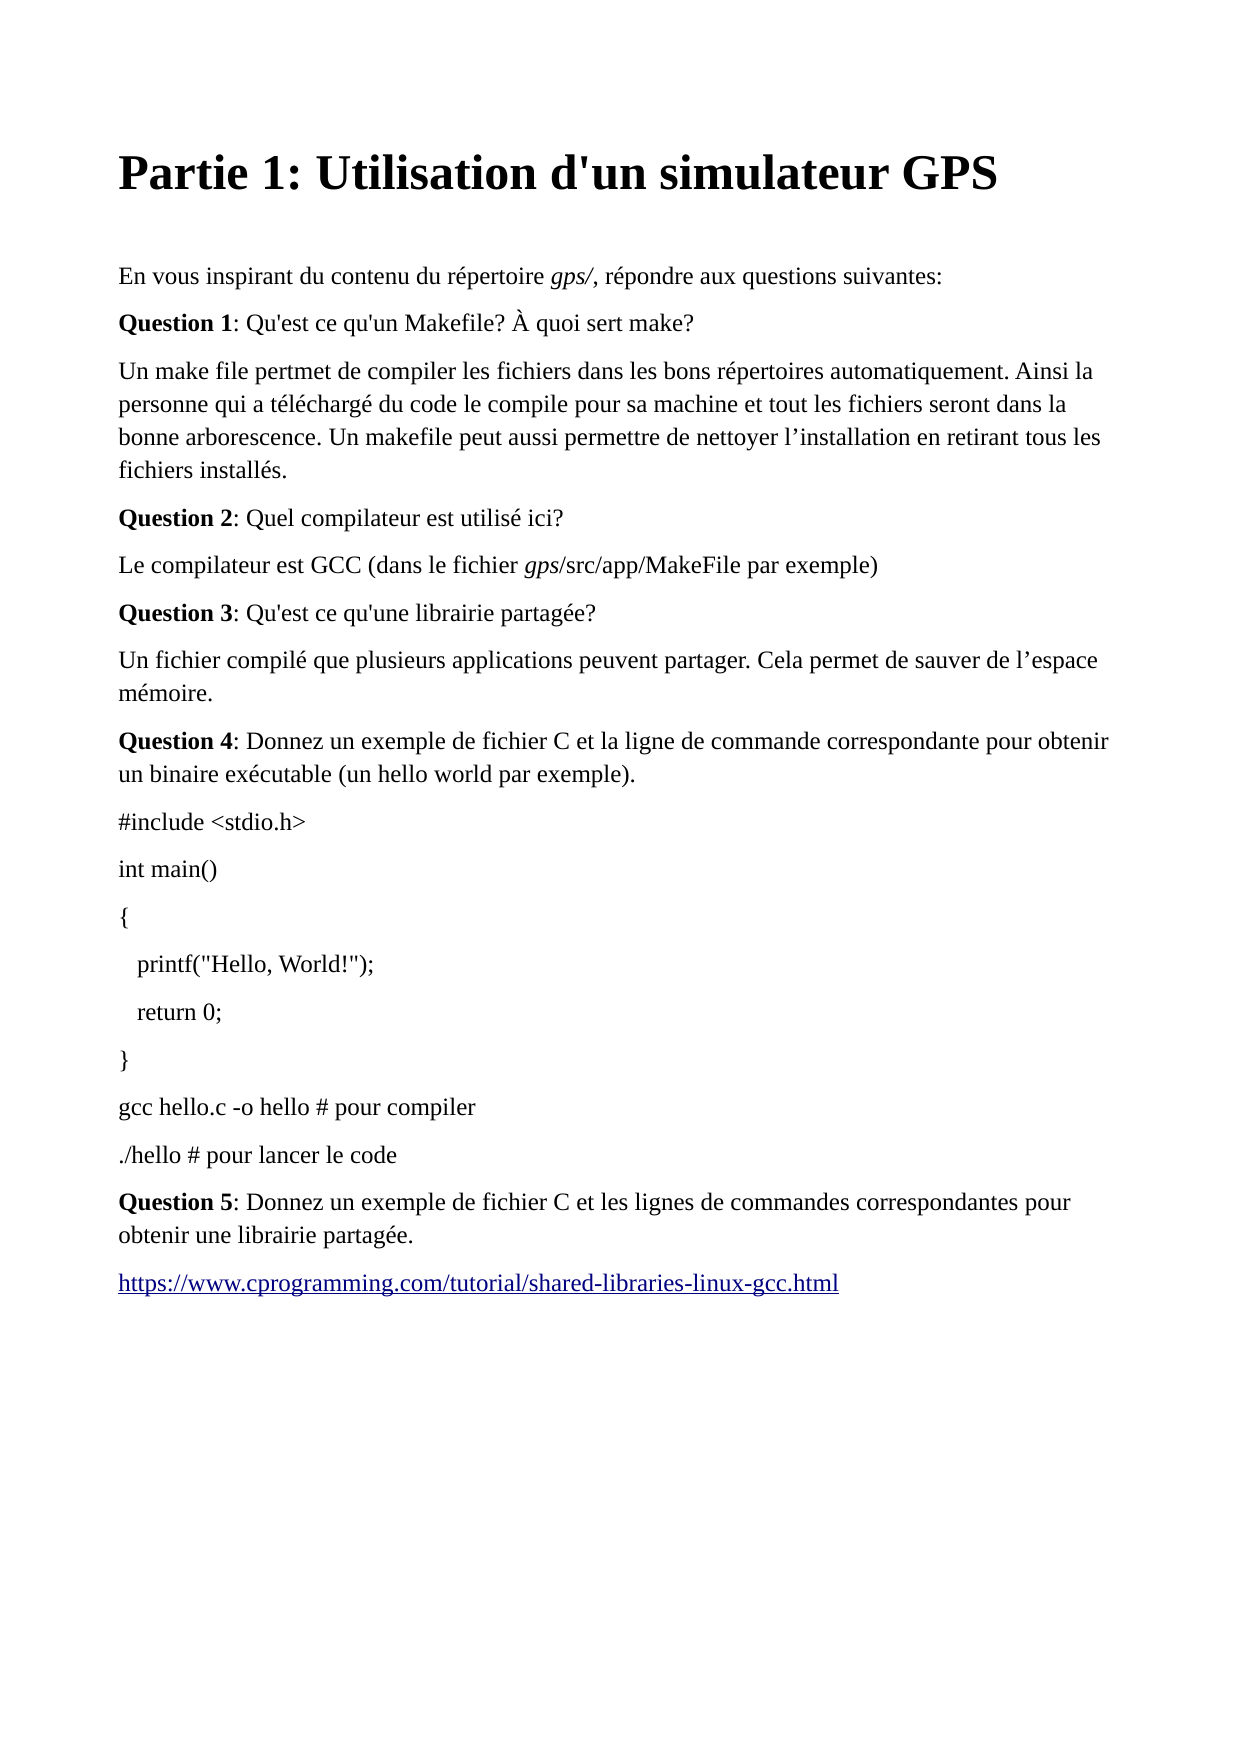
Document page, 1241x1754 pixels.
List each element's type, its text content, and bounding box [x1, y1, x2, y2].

text Question 3: Qu'est ce qu'une librairie partagée? [118, 598, 1122, 627]
text } [118, 1045, 1122, 1073]
text Question 2: Quel compilateur est utilisé ici? [118, 503, 1122, 531]
text Question 1: Qu'est ce qu'un Makefile? À quoi sert make? [118, 308, 1122, 337]
text printf("Hello, World!"); [118, 949, 1122, 978]
text int main() [118, 854, 1122, 883]
text https://www.cprogramming.com/tutorial/shared-libraries-linux-gcc.html [118, 1268, 1122, 1297]
text Question 4: Donnez un exemple de fichier C et la ligne de commande correspondante pour obtenir un binaire exécutable (un hello world par exemple). [118, 726, 1122, 788]
text { [118, 902, 1122, 931]
text Question 5: Donnez un exemple de fichier C et les lignes de commandes correspondantes pour obtenir une librairie partagée. [118, 1187, 1122, 1249]
subtitle Partie 1: Utilisation d'un simulateur GPS [118, 143, 1122, 201]
text Un fichier compilé que plusieurs applications peuvent partager. Cela permet de sauver de l’espace mémoire. [118, 645, 1122, 707]
text gcc hello.c -o hello # pour compiler [118, 1092, 1122, 1121]
text Le compilateur est GCC (dans le fichier gps/src/app/MakeFile par exemple) [118, 550, 1122, 579]
text Un make file pertmet de compiler les fichiers dans les bons répertoires automatiquement. Ainsi la personne qui a téléchargé du code le compile pour sa machine et tout les fichiers seront dans la bonne arborescence. Un makefile peut aussi permettre de nettoyer l’installation en retirant tous les fichiers installés. [118, 356, 1122, 484]
text ./hello # pour lancer le code [118, 1140, 1122, 1169]
text En vous inspirant du contenu du répertoire gps/, répondre aux questions suivantes: [118, 261, 1122, 289]
text return 0; [118, 997, 1122, 1026]
text #include <stdio.h> [118, 807, 1122, 835]
